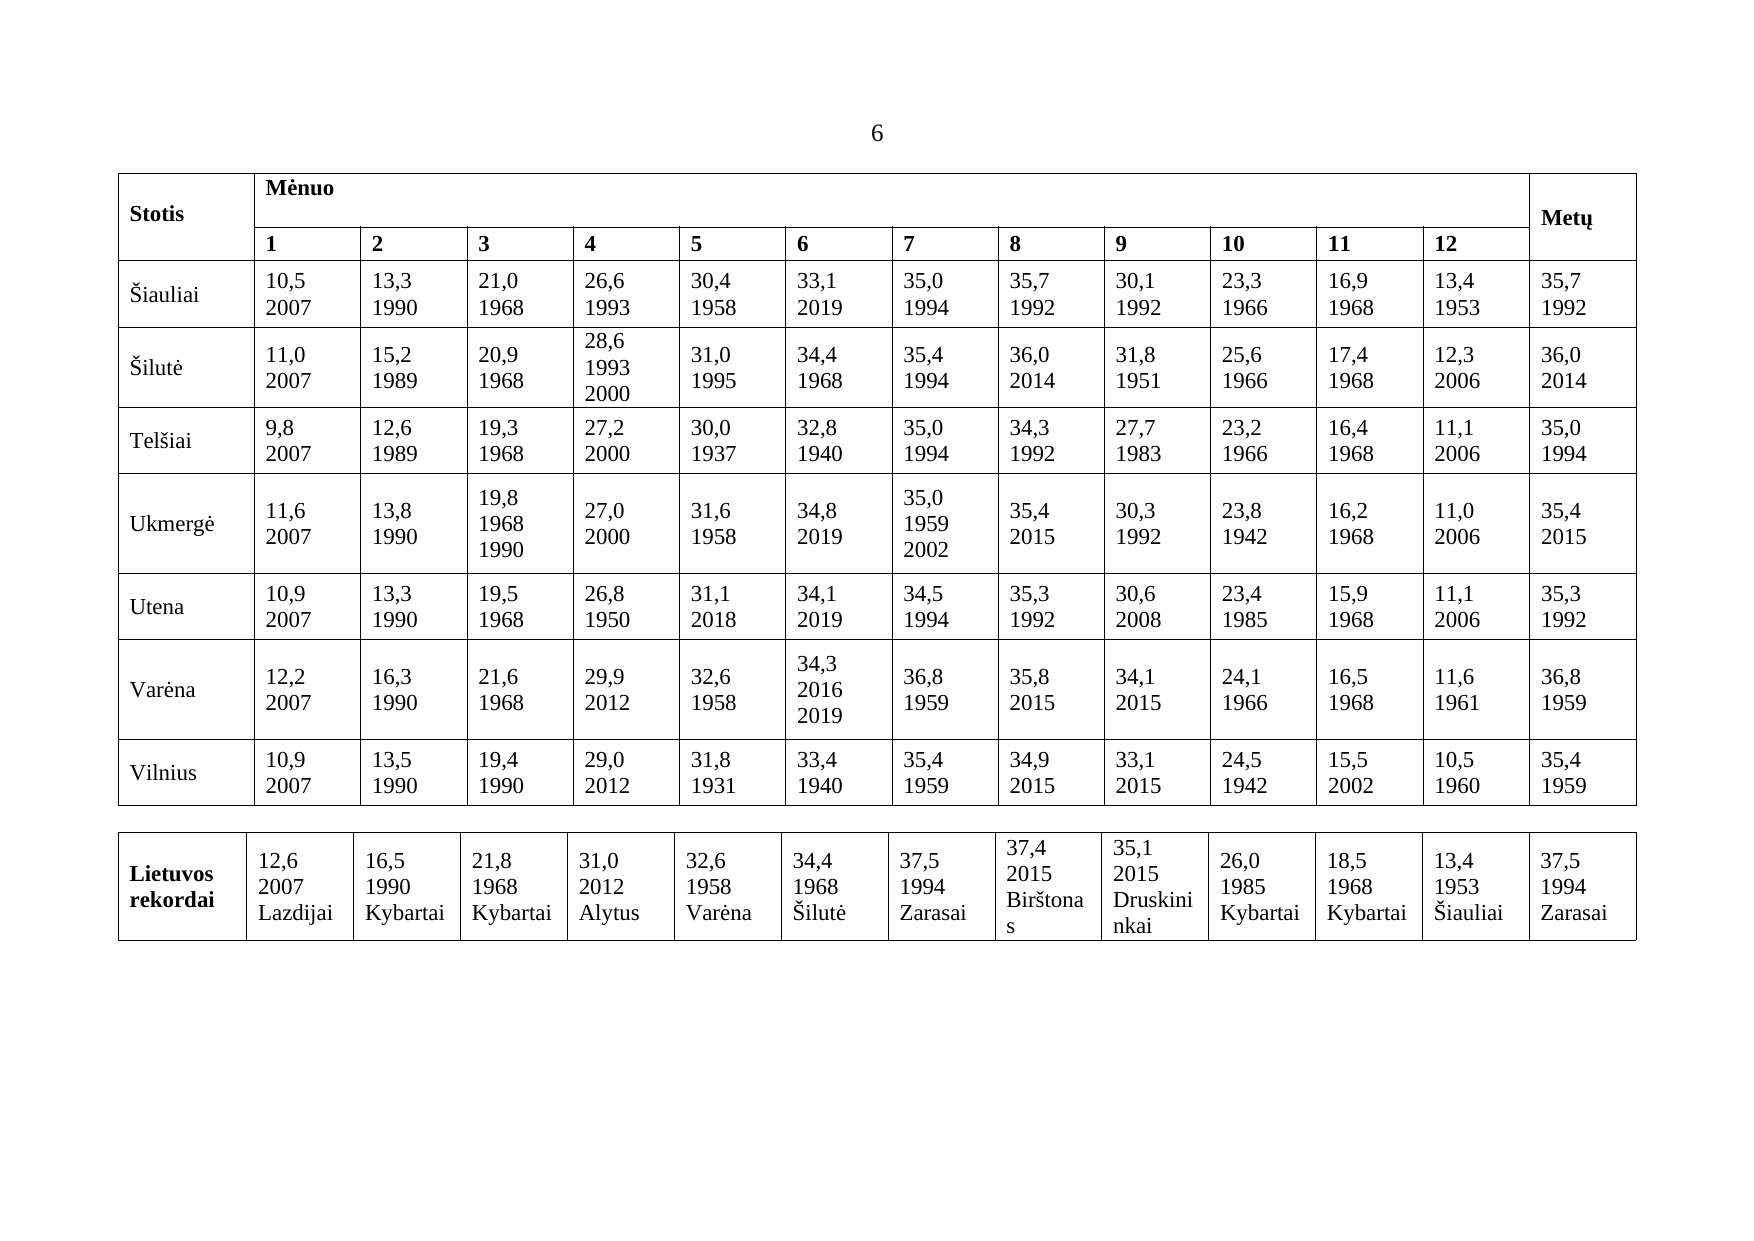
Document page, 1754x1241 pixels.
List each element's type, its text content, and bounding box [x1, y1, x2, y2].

table_cell 17,4 1968 [1317, 328, 1423, 407]
table_cell 11,6 1961 [1424, 640, 1529, 739]
table_cell 24,5 1942 [1211, 740, 1316, 805]
table_cell 26,8 1950 [574, 574, 679, 639]
table_cell Utena [119, 574, 254, 639]
table_cell 30,0 1937 [680, 408, 785, 473]
table_cell 10,9 2007 [255, 740, 360, 805]
table_cell 13,4 1953 [1424, 261, 1529, 327]
table_cell 35,7 1992 [1530, 261, 1636, 327]
table_cell 30,6 2008 [1105, 574, 1210, 639]
table_cell 7 [893, 228, 998, 260]
table_cell 31,8 1931 [680, 740, 785, 805]
table_cell 27,0 2000 [574, 474, 679, 573]
table_cell 5 [680, 228, 785, 260]
table_cell 10 [1211, 228, 1316, 260]
table_cell 33,1 2015 [1105, 740, 1210, 805]
table_cell 19,3 1968 [468, 408, 573, 473]
table_header 13,4 1953 Šiauliai [1423, 833, 1529, 940]
table_cell 34,4 1968 [786, 328, 892, 407]
table_cell 19,4 1990 [468, 740, 573, 805]
table_header 16,5 1990 Kybartai [354, 833, 460, 940]
table_cell 33,1 2019 [786, 261, 892, 327]
table_cell 30,1 1992 [1105, 261, 1210, 327]
table_cell 9 [1105, 228, 1210, 260]
table_cell 31,0 1995 [680, 328, 785, 407]
table_cell 19,8 1968 1990 [468, 474, 573, 573]
table_cell 23,4 1985 [1211, 574, 1316, 639]
table_cell 35,4 1959 [893, 740, 998, 805]
table_cell 3 [468, 228, 573, 260]
table_cell 23,3 1966 [1211, 261, 1316, 327]
table_header 21,8 1968 Kybartai [461, 833, 567, 940]
table_cell 34,9 2015 [999, 740, 1104, 805]
table_header Stotis [119, 174, 254, 260]
table_cell 27,7 1983 [1105, 408, 1210, 473]
table_cell 11,1 2006 [1424, 408, 1529, 473]
table_cell 29,0 2012 [574, 740, 679, 805]
table_header 12,6 2007 Lazdijai [247, 833, 353, 940]
table_cell 13,5 1990 [361, 740, 467, 805]
table_cell 4 [574, 228, 679, 260]
table_cell 10,5 1960 [1424, 740, 1529, 805]
table_cell 29,9 2012 [574, 640, 679, 739]
table_cell 31,6 1958 [680, 474, 785, 573]
table_cell Telšiai [119, 408, 254, 473]
table_cell 10,5 2007 [255, 261, 360, 327]
table_header 18,5 1968 Kybartai [1316, 833, 1422, 940]
table_cell Ukmergė [119, 474, 254, 573]
table_cell 16,3 1990 [361, 640, 467, 739]
table_cell 35,0 1994 [893, 408, 998, 473]
table_cell 34,1 2019 [786, 574, 892, 639]
table_cell 19,5 1968 [468, 574, 573, 639]
table_cell 21,6 1968 [468, 640, 573, 739]
table_cell 36,8 1959 [893, 640, 998, 739]
table_header 26,0 1985 Kybartai [1209, 833, 1315, 940]
table_header 37,4 2015 Birštonas [996, 833, 1101, 940]
table_cell 12,3 2006 [1424, 328, 1529, 407]
table_cell 6 [786, 228, 892, 260]
table_cell 35,4 2015 [1530, 474, 1636, 573]
table_cell 16,2 1968 [1317, 474, 1423, 573]
table_cell 15,9 1968 [1317, 574, 1423, 639]
table_cell 35,7 1992 [999, 261, 1104, 327]
table_header 32,6 1958 Varėna [675, 833, 781, 940]
table_cell 20,9 1968 [468, 328, 573, 407]
table_cell 11 [1317, 228, 1423, 260]
table_cell 27,2 2000 [574, 408, 679, 473]
table_header Lietuvos rekordai [119, 833, 246, 940]
table_cell 35,0 1959 2002 [893, 474, 998, 573]
table_cell 34,1 2015 [1105, 640, 1210, 739]
table_cell 35,4 1994 [893, 328, 998, 407]
table_cell 10,9 2007 [255, 574, 360, 639]
table_header 37,5 1994 Zarasai [889, 833, 995, 940]
table_cell 8 [999, 228, 1104, 260]
table_header 31,0 2012 Alytus [568, 833, 674, 940]
table_cell 36,0 2014 [1530, 328, 1636, 407]
table_cell 34,3 2016 2019 [786, 640, 892, 739]
table_cell 34,8 2019 [786, 474, 892, 573]
table_cell Šiauliai [119, 261, 254, 327]
table_cell 11,0 2007 [255, 328, 360, 407]
table_cell 13,8 1990 [361, 474, 467, 573]
table_cell 35,3 1992 [1530, 574, 1636, 639]
table_cell 13,3 1990 [361, 261, 467, 327]
table_cell 32,6 1958 [680, 640, 785, 739]
table_cell 36,8 1959 [1530, 640, 1636, 739]
table_cell 9,8 2007 [255, 408, 360, 473]
table_header Mėnuo [255, 174, 1529, 226]
table_header 37,5 1994 Zarasai [1530, 833, 1636, 940]
table_cell 35,0 1994 [893, 261, 998, 327]
table_cell 36,0 2014 [999, 328, 1104, 407]
table_cell Šilutė [119, 328, 254, 407]
table_header 35,1 2015 Druskininkai [1102, 833, 1208, 940]
table_cell 15,5 2002 [1317, 740, 1423, 805]
table_cell 13,3 1990 [361, 574, 467, 639]
table_cell 34,5 1994 [893, 574, 998, 639]
table_cell 30,3 1992 [1105, 474, 1210, 573]
table_cell 16,9 1968 [1317, 261, 1423, 327]
table_cell 12,6 1989 [361, 408, 467, 473]
table_header 34,4 1968 Šilutė [782, 833, 888, 940]
table_cell 1 [255, 228, 360, 260]
table_header Metų [1530, 174, 1636, 260]
table_cell 35,4 2015 [999, 474, 1104, 573]
table_cell 31,8 1951 [1105, 328, 1210, 407]
table_cell 16,4 1968 [1317, 408, 1423, 473]
table_cell 16,5 1968 [1317, 640, 1423, 739]
table_cell 23,8 1942 [1211, 474, 1316, 573]
table_cell 21,0 1968 [468, 261, 573, 327]
table_cell 11,0 2006 [1424, 474, 1529, 573]
table_cell 23,2 1966 [1211, 408, 1316, 473]
table_cell 2 [361, 228, 467, 260]
table_cell 35,0 1994 [1530, 408, 1636, 473]
table_cell 35,4 1959 [1530, 740, 1636, 805]
table_cell Vilnius [119, 740, 254, 805]
table_cell 11,6 2007 [255, 474, 360, 573]
table_cell 12,2 2007 [255, 640, 360, 739]
table_cell Varėna [119, 640, 254, 739]
table_cell 32,8 1940 [786, 408, 892, 473]
table_cell 35,8 2015 [999, 640, 1104, 739]
table_cell 25,6 1966 [1211, 328, 1316, 407]
table_cell 31,1 2018 [680, 574, 785, 639]
table_cell 26,6 1993 [574, 261, 679, 327]
table_cell 33,4 1940 [786, 740, 892, 805]
table_cell 15,2 1989 [361, 328, 467, 407]
table_cell 11,1 2006 [1424, 574, 1529, 639]
table_cell 24,1 1966 [1211, 640, 1316, 739]
table_cell 35,3 1992 [999, 574, 1104, 639]
table_cell 28,6 1993 2000 [574, 328, 679, 407]
table_cell 30,4 1958 [680, 261, 785, 327]
table_cell 34,3 1992 [999, 408, 1104, 473]
table_cell 12 [1424, 228, 1529, 260]
